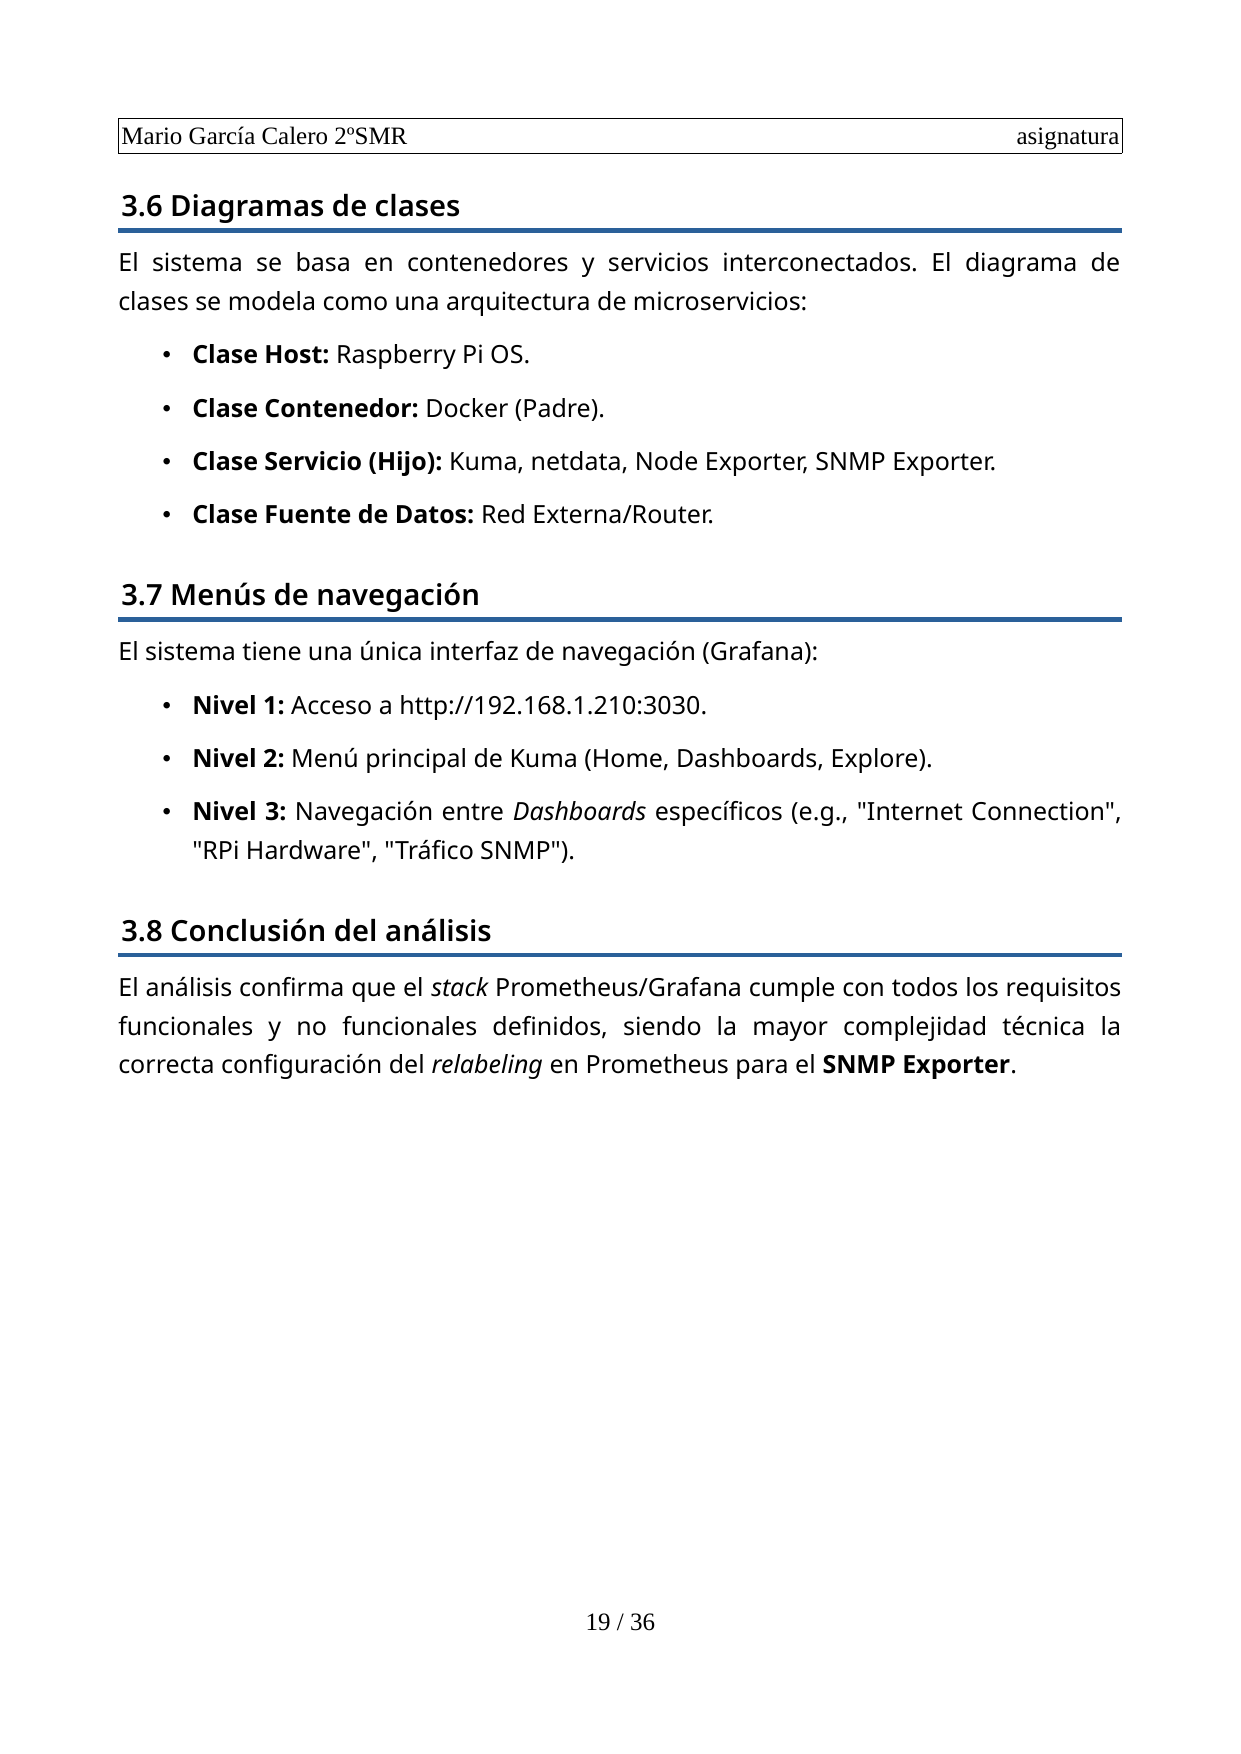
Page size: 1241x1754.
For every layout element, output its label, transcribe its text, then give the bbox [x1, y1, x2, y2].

subtitle 3.7 Menús de navegación [118, 571, 1122, 617]
subtitle 3.6 Diagramas de clases [118, 182, 1122, 228]
subtitle 3.8 Conclusión del análisis [118, 907, 1122, 953]
list Clase Contenedor: Docker (Padre). [162, 391, 1122, 424]
list Nivel 2: Menú principal de Kuma (Home, Dashboards, Explore). [162, 741, 1122, 775]
text El sistema se basa en contenedores y servicios interconectados. El diagrama de clases se modela como una arquitectura de microservicios: [118, 245, 1122, 318]
list Nivel 1: Acceso a http://192.168.1.210:3030. [162, 687, 1122, 721]
list Clase Fuente de Datos: Red Externa/Router. [162, 497, 1122, 531]
text El sistema tiene una única interfaz de navegación (Grafana): [118, 634, 1122, 668]
list Nivel 3: Navegación entre Dashboards específicos (e.g., "Internet Connection", "RPi Hardware", "Tráfico SNMP"). [162, 794, 1122, 867]
list Clase Host: Raspberry Pi OS. [162, 337, 1122, 371]
text El análisis confirma que el stack Prometheus/Grafana cumple con todos los requisitos funcionales y no funcionales definidos, siendo la mayor complejidad técnica la correcta configuración del relabeling en Prometheus para el SNMP Exporter. [118, 970, 1122, 1081]
list Clase Servicio (Hijo): Kuma, netdata, Node Exporter, SNMP Exporter. [162, 444, 1122, 478]
